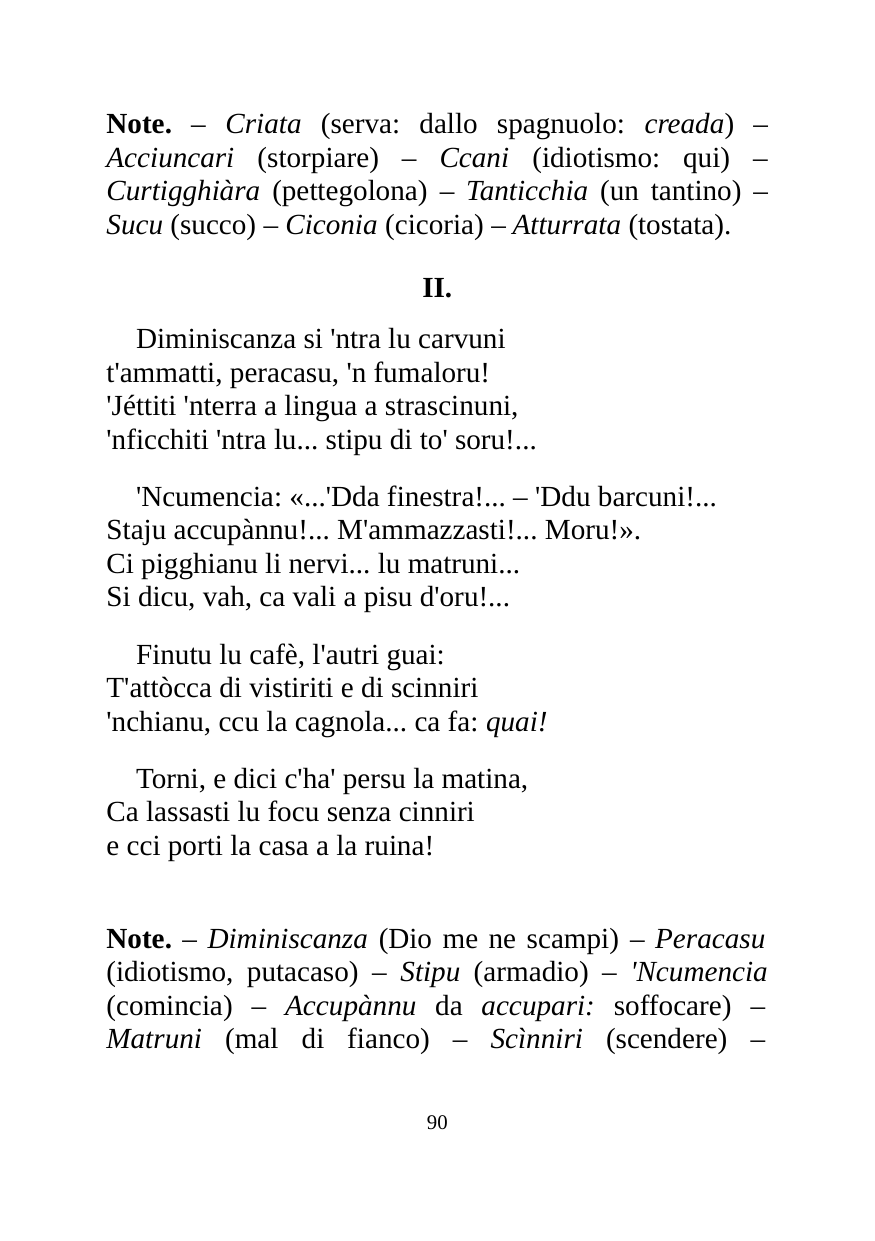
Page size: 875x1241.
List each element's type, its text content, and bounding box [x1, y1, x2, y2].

text e cci porti la casa a la ruina! [106, 828, 768, 862]
text 'Jéttiti 'nterra a lingua a strascinuni, [106, 388, 768, 422]
text Ca lassasti lu focu senza cinniri [106, 794, 768, 828]
text 'Ncumencia: «...'Dda finestra!... – 'Ddu barcuni!... [106, 479, 768, 512]
text Torni, e dici c'ha' persu la matina, [106, 761, 768, 794]
text Ci pigghianu li nervi... lu matruni... [106, 546, 768, 579]
text II. [106, 270, 768, 303]
text Finutu lu cafè, l'autri guai: [106, 637, 768, 670]
text t'ammatti, peracasu, 'n fumaloru! [106, 355, 768, 388]
text T'attòcca di vistiriti e di scinniri [106, 670, 768, 704]
text Note. – Criata (serva: dallo spagnuolo: creada) – Acciuncari (storpiare) – Ccani (idiotismo: qui) – Curtigghiàra (pettegolona) – Tanticchia (un tantino) – Sucu (succo) – Ciconia (cicoria) – Atturrata (tostata). [106, 106, 768, 240]
text Si dicu, vah, ca vali a pisu d'oru!... [106, 579, 768, 613]
text Note. – Diminiscanza (Dio me ne scampi) – Peracasu (idiotismo, putacaso) – Stipu (armadio) – 'Ncumencia (comincia) – Accupànnu da accupari: soffocare) – Matruni (mal di fianco) – Scìnniri (scendere) – [106, 921, 768, 1055]
text Diminiscanza si 'ntra lu carvuni [106, 321, 768, 355]
text Staju accupànnu!... M'ammazzasti!... Moru!». [106, 512, 768, 546]
text 'nficchiti 'ntra lu... stipu di to' soru!... [106, 422, 768, 455]
text 'nchianu, ccu la cagnola... ca fa: quai! [106, 704, 768, 737]
